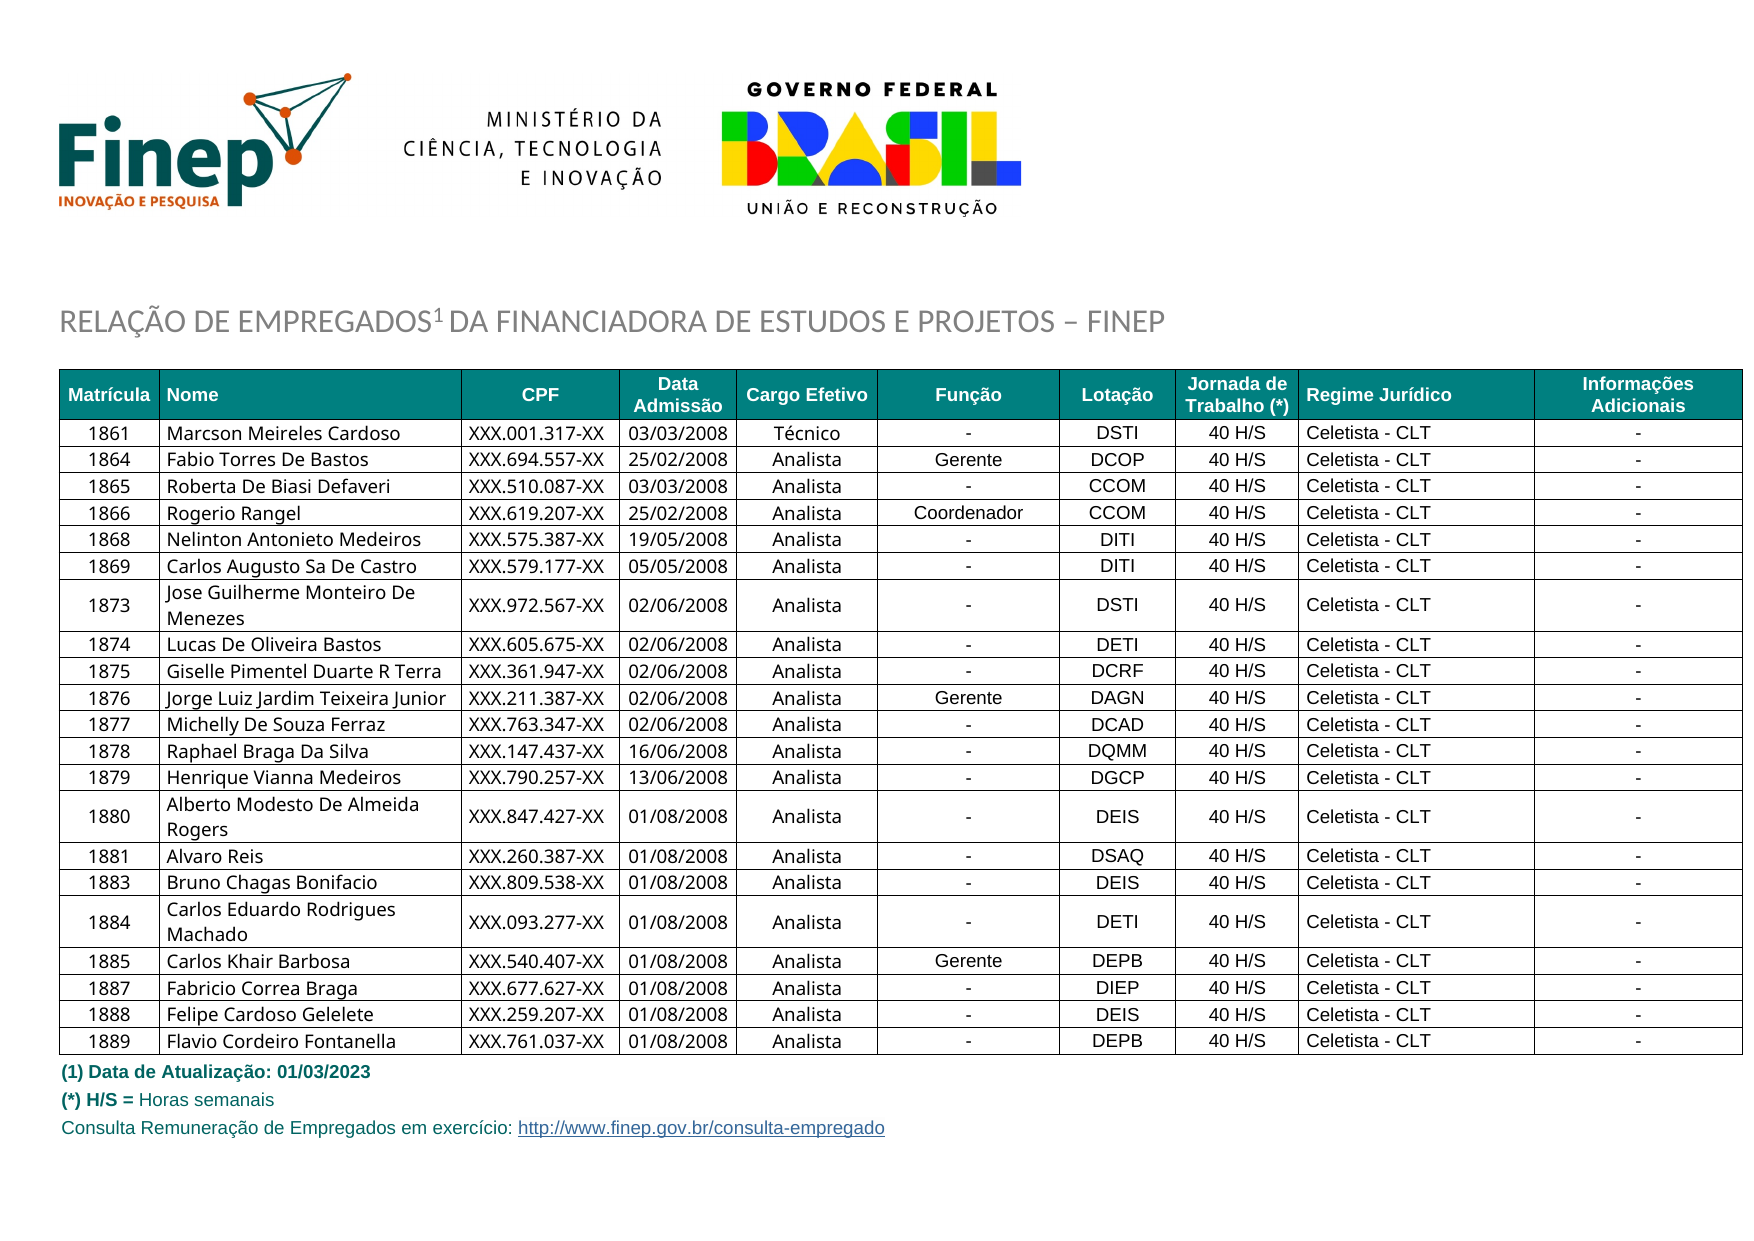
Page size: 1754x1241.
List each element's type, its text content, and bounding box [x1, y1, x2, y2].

table_cell Técnico [737, 420, 877, 446]
table_cell Fabricio Correa Braga [160, 975, 461, 1000]
table_cell 02/06/2008 [620, 580, 736, 631]
table_cell Nelinton Antonieto Medeiros [160, 526, 461, 552]
table_cell DITI [1060, 553, 1175, 578]
table_cell Celetista - CLT [1299, 658, 1534, 684]
table_cell DQMM [1060, 738, 1175, 763]
table_cell XXX.847.427-XX [462, 791, 619, 842]
table_header Lotação [1060, 370, 1175, 419]
table_header Jornada de Trabalho (*) [1176, 370, 1298, 419]
table_cell DEIS [1060, 870, 1175, 895]
table_cell Coordenador [878, 500, 1059, 525]
table_cell - [878, 632, 1059, 657]
table_cell 40 H/S [1176, 1028, 1298, 1053]
table_cell DETI [1060, 632, 1175, 657]
table_cell Carlos Augusto Sa De Castro [160, 553, 461, 578]
table_cell Carlos Khair Barbosa [160, 948, 461, 974]
table_cell Analista [737, 500, 877, 525]
table_cell - [878, 738, 1059, 763]
table_cell 25/02/2008 [620, 500, 736, 525]
table_cell - [1535, 975, 1742, 1000]
table_cell 40 H/S [1176, 948, 1298, 974]
table_cell 1881 [60, 843, 159, 869]
table_cell Gerente [878, 447, 1059, 472]
table_cell Analista [737, 580, 877, 631]
table_cell Analista [737, 711, 877, 737]
table_cell 1884 [60, 896, 159, 947]
table_cell Lucas De Oliveira Bastos [160, 632, 461, 657]
table_cell DSTI [1060, 420, 1175, 446]
table_cell - [1535, 1028, 1742, 1053]
table_cell 25/02/2008 [620, 447, 736, 472]
table_cell - [1535, 765, 1742, 790]
table_cell - [1535, 843, 1742, 869]
table_header Data Admissão [620, 370, 736, 419]
table_cell - [1535, 553, 1742, 578]
table_cell - [878, 896, 1059, 947]
table_cell - [1535, 738, 1742, 763]
table_cell - [1535, 526, 1742, 552]
table_cell 1889 [60, 1028, 159, 1053]
table_cell Celetista - CLT [1299, 896, 1534, 947]
table_cell 40 H/S [1176, 896, 1298, 947]
table_cell - [878, 843, 1059, 869]
table_cell 1879 [60, 765, 159, 790]
table_cell DEPB [1060, 1028, 1175, 1053]
table_cell 40 H/S [1176, 473, 1298, 499]
table_cell 40 H/S [1176, 685, 1298, 710]
table_cell 16/06/2008 [620, 738, 736, 763]
table_header Nome [160, 370, 461, 419]
table_cell DCOP [1060, 447, 1175, 472]
table_cell 1887 [60, 975, 159, 1000]
table_cell XXX.147.437-XX [462, 738, 619, 763]
table_cell 1888 [60, 1001, 159, 1027]
table_cell - [878, 765, 1059, 790]
table_cell XXX.001.317-XX [462, 420, 619, 446]
table_cell Celetista - CLT [1299, 580, 1534, 631]
table_cell XXX.259.207-XX [462, 1001, 619, 1027]
table_cell 03/03/2008 [620, 420, 736, 446]
table_cell - [878, 553, 1059, 578]
table_cell DEIS [1060, 791, 1175, 842]
table_cell Gerente [878, 948, 1059, 974]
table_header Regime Jurídico [1299, 370, 1534, 419]
table_cell XXX.579.177-XX [462, 553, 619, 578]
table_cell Celetista - CLT [1299, 526, 1534, 552]
table_cell Analista [737, 791, 877, 842]
table_cell DSAQ [1060, 843, 1175, 869]
table_cell XXX.093.277-XX [462, 896, 619, 947]
table_cell Celetista - CLT [1299, 1001, 1534, 1027]
table_cell CCOM [1060, 473, 1175, 499]
table_cell - [1535, 420, 1742, 446]
table_cell Marcson Meireles Cardoso [160, 420, 461, 446]
table_cell 01/08/2008 [620, 1028, 736, 1053]
table_cell 40 H/S [1176, 1001, 1298, 1027]
table_cell Celetista - CLT [1299, 738, 1534, 763]
table_cell 05/05/2008 [620, 553, 736, 578]
table_cell 01/08/2008 [620, 975, 736, 1000]
table_cell Analista [737, 948, 877, 974]
table_header Matrícula [60, 370, 159, 419]
table_cell Analista [737, 685, 877, 710]
table_cell - [1535, 870, 1742, 895]
table_cell Henrique Vianna Medeiros [160, 765, 461, 790]
table_cell - [878, 870, 1059, 895]
table_cell Analista [737, 553, 877, 578]
table_cell - [878, 473, 1059, 499]
table_cell - [1535, 1001, 1742, 1027]
table_cell Michelly De Souza Ferraz [160, 711, 461, 737]
table_cell Celetista - CLT [1299, 948, 1534, 974]
table_cell 1874 [60, 632, 159, 657]
table_cell 02/06/2008 [620, 658, 736, 684]
table_cell Celetista - CLT [1299, 791, 1534, 842]
table_cell Carlos Eduardo Rodrigues Machado [160, 896, 461, 947]
table_cell - [878, 711, 1059, 737]
table_cell CCOM [1060, 500, 1175, 525]
table_cell 01/08/2008 [620, 843, 736, 869]
table_cell Raphael Braga Da Silva [160, 738, 461, 763]
table_cell Analista [737, 765, 877, 790]
table_cell 40 H/S [1176, 632, 1298, 657]
table_cell DEPB [1060, 948, 1175, 974]
table_cell - [878, 580, 1059, 631]
table_cell - [1535, 632, 1742, 657]
table_cell 40 H/S [1176, 843, 1298, 869]
table_cell Analista [737, 632, 877, 657]
table_cell - [878, 526, 1059, 552]
table_cell Celetista - CLT [1299, 473, 1534, 499]
table_cell XXX.510.087-XX [462, 473, 619, 499]
table_cell Analista [737, 447, 877, 472]
table_cell Analista [737, 526, 877, 552]
table_cell 1875 [60, 658, 159, 684]
table_cell 02/06/2008 [620, 685, 736, 710]
table_cell XXX.540.407-XX [462, 948, 619, 974]
table_cell 40 H/S [1176, 738, 1298, 763]
table_cell 1864 [60, 447, 159, 472]
table_cell DEIS [1060, 1001, 1175, 1027]
table_cell Celetista - CLT [1299, 500, 1534, 525]
table_cell Roberta De Biasi Defaveri [160, 473, 461, 499]
table_cell XXX.605.675-XX [462, 632, 619, 657]
table_cell - [1535, 791, 1742, 842]
table_cell Giselle Pimentel Duarte R Terra [160, 658, 461, 684]
table_cell 40 H/S [1176, 711, 1298, 737]
table_cell DAGN [1060, 685, 1175, 710]
table_cell 40 H/S [1176, 447, 1298, 472]
table_cell XXX.575.387-XX [462, 526, 619, 552]
table_header Função [878, 370, 1059, 419]
table_cell 1883 [60, 870, 159, 895]
table_cell - [1535, 711, 1742, 737]
table_cell 40 H/S [1176, 526, 1298, 552]
table_cell 1873 [60, 580, 159, 631]
table_cell 02/06/2008 [620, 632, 736, 657]
table_cell XXX.211.387-XX [462, 685, 619, 710]
table_cell Alberto Modesto De Almeida Rogers [160, 791, 461, 842]
table_cell DIEP [1060, 975, 1175, 1000]
table_cell Celetista - CLT [1299, 870, 1534, 895]
table_cell - [1535, 447, 1742, 472]
table_cell 40 H/S [1176, 580, 1298, 631]
table_cell Celetista - CLT [1299, 420, 1534, 446]
table_cell Analista [737, 975, 877, 1000]
table_cell 40 H/S [1176, 553, 1298, 578]
table_cell - [1535, 948, 1742, 974]
table_cell Celetista - CLT [1299, 1028, 1534, 1053]
table_cell 19/05/2008 [620, 526, 736, 552]
table_cell 40 H/S [1176, 765, 1298, 790]
table_cell - [1535, 658, 1742, 684]
table_cell XXX.260.387-XX [462, 843, 619, 869]
table_cell 1885 [60, 948, 159, 974]
table_cell DGCP [1060, 765, 1175, 790]
table_cell Analista [737, 658, 877, 684]
table_cell 01/08/2008 [620, 896, 736, 947]
table_cell XXX.972.567-XX [462, 580, 619, 631]
table_cell DSTI [1060, 580, 1175, 631]
table_cell 13/06/2008 [620, 765, 736, 790]
table_cell 40 H/S [1176, 870, 1298, 895]
table_cell Alvaro Reis [160, 843, 461, 869]
table_cell 1877 [60, 711, 159, 737]
table_cell Analista [737, 870, 877, 895]
table_cell XXX.809.538-XX [462, 870, 619, 895]
table_cell - [878, 975, 1059, 1000]
table_cell DETI [1060, 896, 1175, 947]
table_cell DCAD [1060, 711, 1175, 737]
table_cell - [1535, 896, 1742, 947]
table_cell XXX.619.207-XX [462, 500, 619, 525]
table_cell XXX.761.037-XX [462, 1028, 619, 1053]
table_cell - [878, 1028, 1059, 1053]
table_cell - [878, 791, 1059, 842]
table_cell Celetista - CLT [1299, 685, 1534, 710]
table_cell 1880 [60, 791, 159, 842]
table_cell Celetista - CLT [1299, 765, 1534, 790]
table_cell Jorge Luiz Jardim Teixeira Junior [160, 685, 461, 710]
table_cell Celetista - CLT [1299, 447, 1534, 472]
table_cell - [1535, 500, 1742, 525]
table_cell - [1535, 580, 1742, 631]
table_header Informações Adicionais [1535, 370, 1742, 419]
table_cell 01/08/2008 [620, 948, 736, 974]
table_cell 1869 [60, 553, 159, 578]
table_cell 1861 [60, 420, 159, 446]
table_cell XXX.763.347-XX [462, 711, 619, 737]
table_cell XXX.361.947-XX [462, 658, 619, 684]
table_cell Analista [737, 843, 877, 869]
table_cell - [1535, 473, 1742, 499]
table_cell 40 H/S [1176, 500, 1298, 525]
table_cell 02/06/2008 [620, 711, 736, 737]
table_cell Celetista - CLT [1299, 843, 1534, 869]
table_cell Jose Guilherme Monteiro De Menezes [160, 580, 461, 631]
table_cell XXX.677.627-XX [462, 975, 619, 1000]
table_cell 1878 [60, 738, 159, 763]
table_cell 03/03/2008 [620, 473, 736, 499]
table_cell XXX.694.557-XX [462, 447, 619, 472]
table_cell Analista [737, 473, 877, 499]
table_cell - [878, 420, 1059, 446]
table_cell 01/08/2008 [620, 870, 736, 895]
table_cell - [878, 658, 1059, 684]
table_cell 1868 [60, 526, 159, 552]
table_cell 40 H/S [1176, 975, 1298, 1000]
table_cell Gerente [878, 685, 1059, 710]
table_cell Rogerio Rangel [160, 500, 461, 525]
table_cell 1865 [60, 473, 159, 499]
table_cell - [1535, 685, 1742, 710]
table_cell 01/08/2008 [620, 791, 736, 842]
table_cell 1876 [60, 685, 159, 710]
table_cell Analista [737, 1028, 877, 1053]
table_cell Analista [737, 1001, 877, 1027]
table_cell Felipe Cardoso Gelelete [160, 1001, 461, 1027]
table_cell XXX.790.257-XX [462, 765, 619, 790]
table_cell - [878, 1001, 1059, 1027]
table_cell Celetista - CLT [1299, 553, 1534, 578]
table_cell Analista [737, 738, 877, 763]
table_header Cargo Efetivo [737, 370, 877, 419]
table_cell Fabio Torres De Bastos [160, 447, 461, 472]
table_cell 40 H/S [1176, 791, 1298, 842]
table_cell 40 H/S [1176, 420, 1298, 446]
table_cell 01/08/2008 [620, 1001, 736, 1027]
table_cell Analista [737, 896, 877, 947]
table_cell DITI [1060, 526, 1175, 552]
table_cell Bruno Chagas Bonifacio [160, 870, 461, 895]
table_cell 40 H/S [1176, 658, 1298, 684]
table_cell Celetista - CLT [1299, 632, 1534, 657]
table_cell Celetista - CLT [1299, 711, 1534, 737]
table_header CPF [462, 370, 619, 419]
table_cell Celetista - CLT [1299, 975, 1534, 1000]
table_cell 1866 [60, 500, 159, 525]
table_cell DCRF [1060, 658, 1175, 684]
table_cell Flavio Cordeiro Fontanella [160, 1028, 461, 1053]
